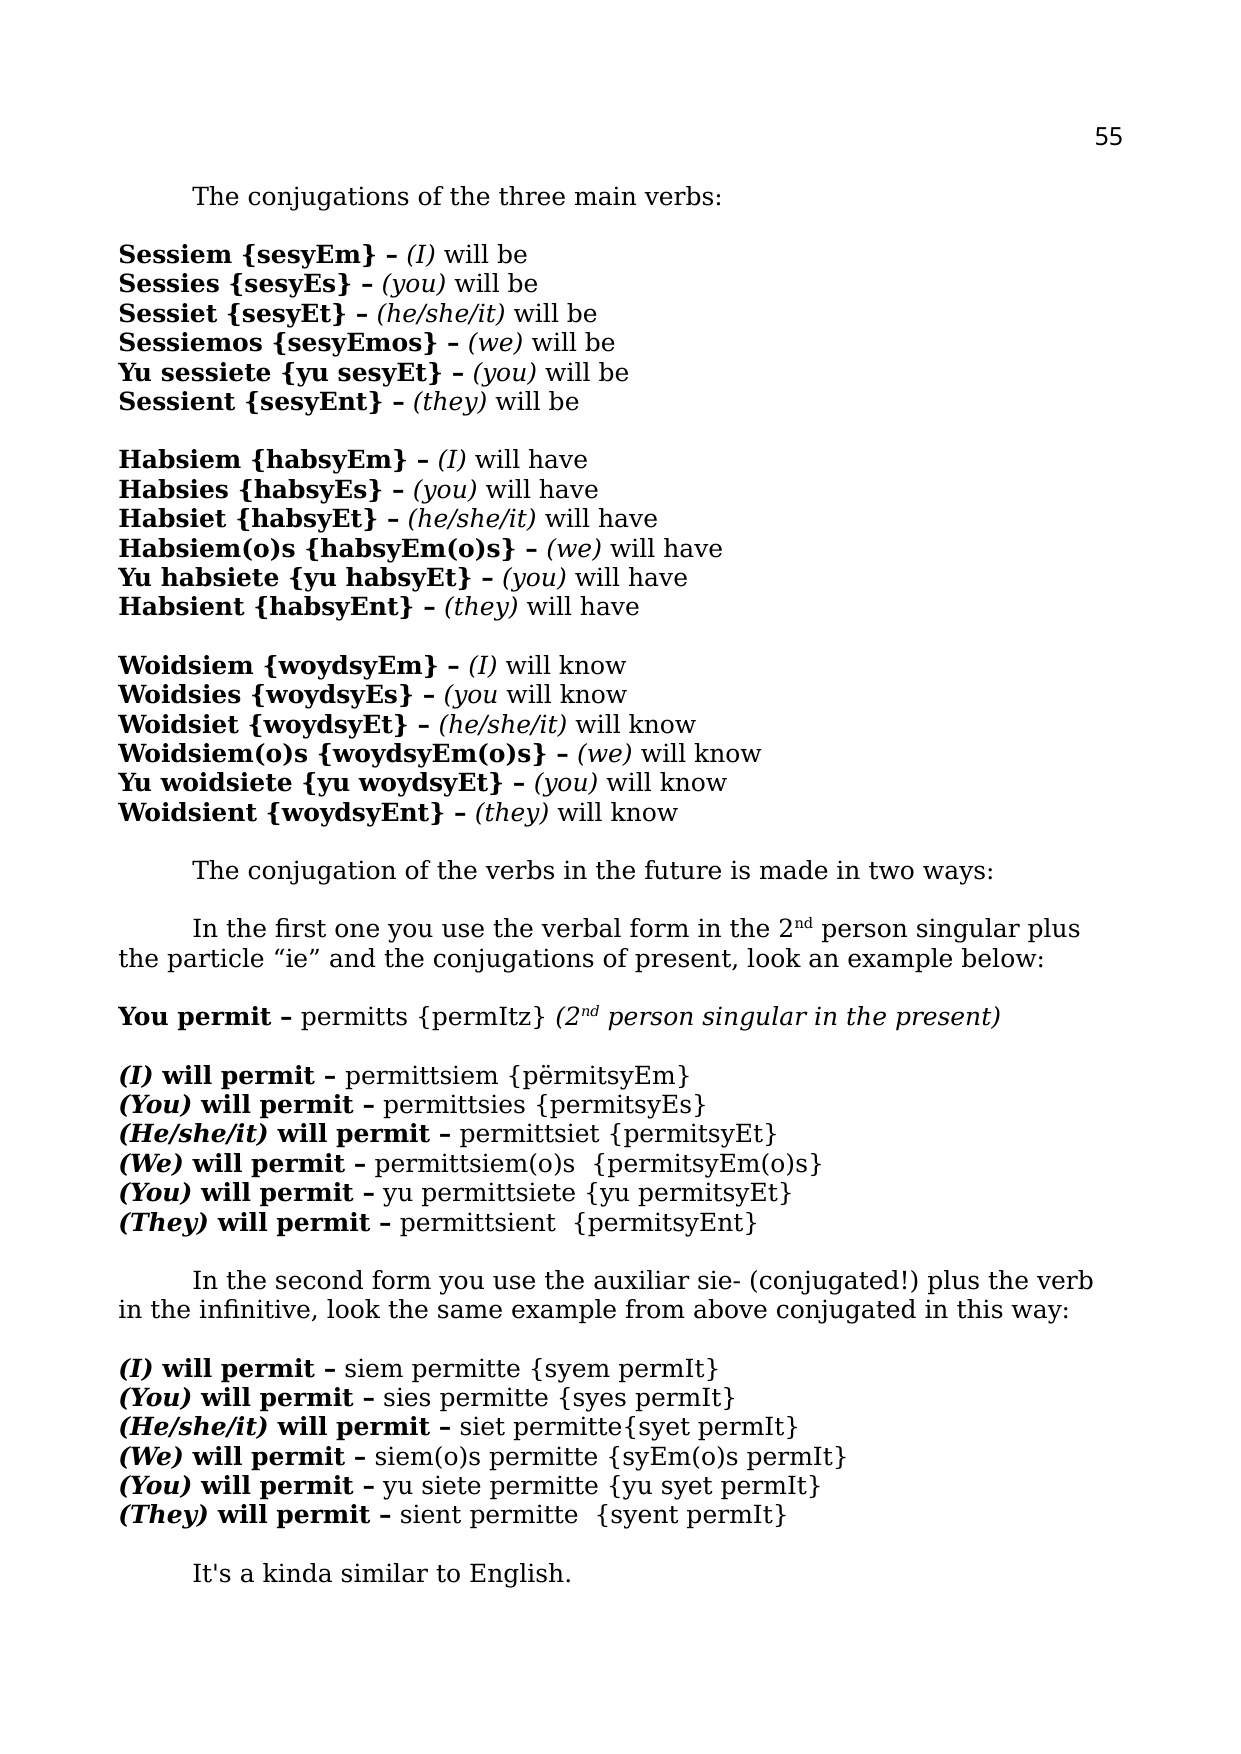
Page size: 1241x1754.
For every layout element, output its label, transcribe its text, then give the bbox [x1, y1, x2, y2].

text Sessient {sesyEnt} – (they) will be [118, 387, 1123, 416]
text In the first one you use the verbal form in the 2nd person singular plus the particle “ie” and the conjugations of present, look an example below: [118, 914, 1123, 973]
text In the second form you use the auxiliar sie- (conjugated!) plus the verb in the infinitive, look the same example from above conjugated in this way: [118, 1266, 1123, 1324]
text The conjugations of the three main verbs: [118, 182, 1123, 211]
text (He/she/it) will permit – siet permitte{syet permIt} [118, 1412, 1123, 1442]
text You permit – permitts {permItz} (2nd person singular in the present) [118, 1002, 1123, 1031]
text Habsiem {habsyEm} – (I) will have [118, 445, 1123, 475]
text Habsiet {habsyEt} – (he/she/it) will have [118, 504, 1123, 533]
text Sessies {sesyEs} – (you) will be [118, 269, 1123, 299]
text Woidsiet {woydsyEt} – (he/she/it) will know [118, 709, 1123, 739]
text Woidsiem {woydsyEm} – (I) will know [118, 651, 1123, 680]
text (We) will permit – permittsiem(o)s {permitsyEm(o)s} [118, 1149, 1123, 1178]
text (We) will permit – siem(o)s permitte {syEm(o)s permIt} [118, 1442, 1123, 1471]
text Yu sessiete {yu sesyEt} – (you) will be [118, 357, 1123, 387]
text (He/she/it) will permit – permittsiet {permitsyEt} [118, 1119, 1123, 1149]
text Habsient {habsyEnt} – (they) will have [118, 592, 1123, 622]
text Woidsiem(o)s {woydsyEm(o)s} – (we) will know [118, 739, 1123, 768]
text (They) will permit – sient permitte {syent permIt} [118, 1500, 1123, 1530]
text The conjugation of the verbs in the future is made in two ways: [118, 856, 1123, 885]
text (You) will permit – yu siete permitte {yu syet permIt} [118, 1471, 1123, 1500]
text Habsies {habsyEs} – (you) will have [118, 475, 1123, 504]
text Sessiet {sesyEt} – (he/she/it) will be [118, 299, 1123, 328]
text (You) will permit – yu permittsiete {yu permitsyEt} [118, 1178, 1123, 1207]
text (I) will permit – siem permitte {syem permIt} [118, 1353, 1123, 1383]
text (They) will permit – permittsient {permitsyEnt} [118, 1207, 1123, 1237]
text It's a kinda similar to English. [118, 1559, 1123, 1588]
text Sessiemos {sesyEmos} – (we) will be [118, 328, 1123, 357]
text Habsiem(o)s {habsyEm(o)s} – (we) will have [118, 533, 1123, 563]
text Yu habsiete {yu habsyEt} – (you) will have [118, 563, 1123, 592]
text (You) will permit – permittsies {permitsyEs} [118, 1090, 1123, 1119]
text (I) will permit – permittsiem {përmitsyEm} [118, 1061, 1123, 1090]
text Sessiem {sesyEm} – (I) will be [118, 240, 1123, 269]
text Woidsies {woydsyEs} – (you will know [118, 680, 1123, 709]
text Yu woidsiete {yu woydsyEt} – (you) will know [118, 768, 1123, 798]
text (You) will permit – sies permitte {syes permIt} [118, 1383, 1123, 1412]
text Woidsient {woydsyEnt} – (they) will know [118, 798, 1123, 827]
